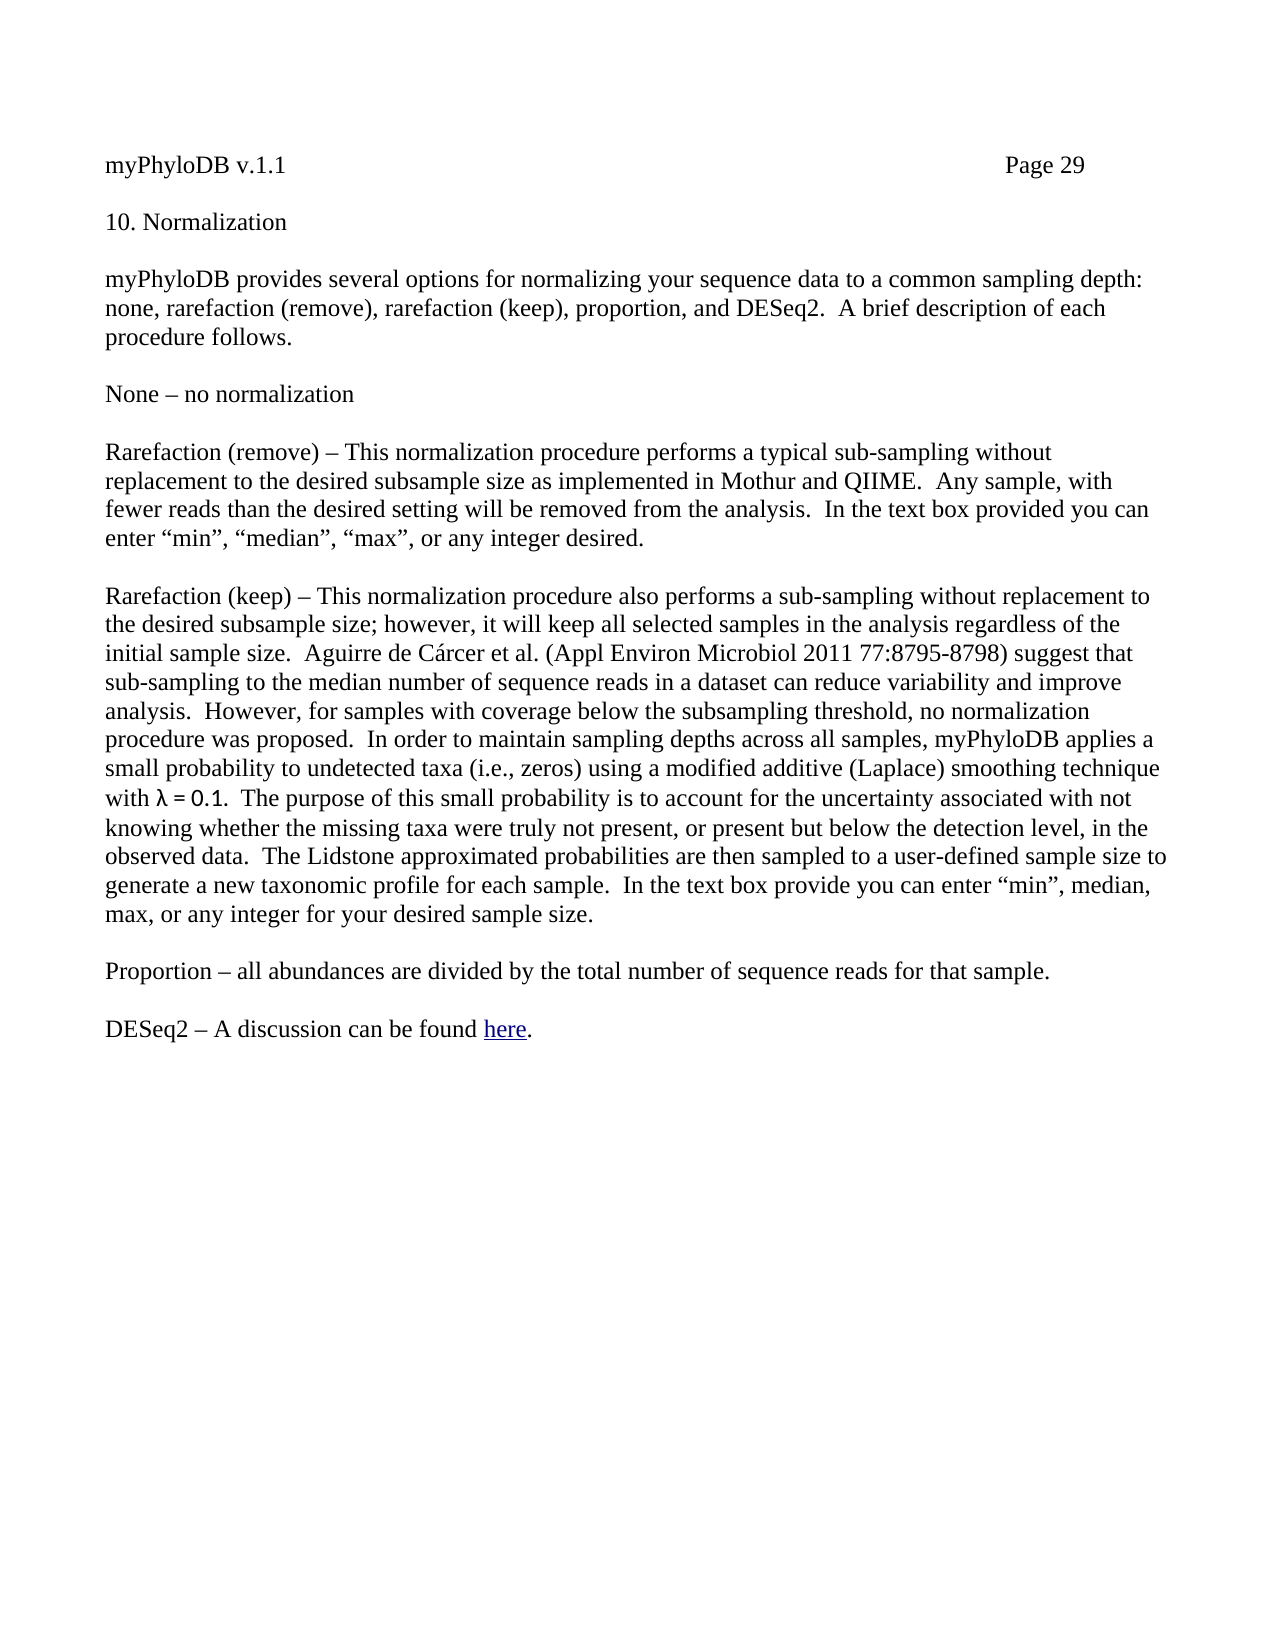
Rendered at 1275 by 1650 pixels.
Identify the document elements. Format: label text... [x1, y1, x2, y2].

text Rarefaction (remove) – This normalization procedure performs a typical sub-sampling without replacement to the desired subsample size as implemented in Mothur and QIIME. Any sample, with fewer reads than the desired setting will be removed from the analysis. In the text box provided you can enter “min”, “median”, “max”, or any integer desired. [105, 437, 1170, 552]
text myPhyloDB provides several options for normalizing your sequence data to a common sampling depth: none, rarefaction (remove), rarefaction (keep), proportion, and DESeq2. A brief description of each procedure follows. [105, 264, 1170, 351]
text Proportion – all abundances are divided by the total number of sequence reads for that sample. [105, 956, 1170, 985]
text Rarefaction (keep) – This normalization procedure also performs a sub-sampling without replacement to the desired subsample size; however, it will keep all selected samples in the analysis regardless of the initial sample size. Aguirre de Cárcer et al. (Appl Environ Microbiol 2011 77:8795-8798) suggest that sub-sampling to the median number of sequence reads in a dataset can reduce variability and improve analysis. However, for samples with coverage below the subsampling threshold, no normalization procedure was proposed. In order to maintain sampling depths across all samples, myPhyloDB applies a small probability to undetected taxa (i.e., zeros) using a modified additive (Laplace) smoothing technique with λ = 0.1. The purpose of this small probability is to account for the uncertainty associated with not knowing whether the missing taxa were truly not present, or present but below the detection level, in the observed data. The Lidstone approximated probabilities are then sampled to a user-defined sample size to generate a new taxonomic profile for each sample. In the text box provide you can enter “min”, median, max, or any integer for your desired sample size. [105, 581, 1170, 928]
text 10. Normalization [105, 207, 1170, 236]
text DESeq2 – A discussion can be found here. [105, 1014, 1170, 1043]
text None – no normalization [105, 379, 1170, 408]
